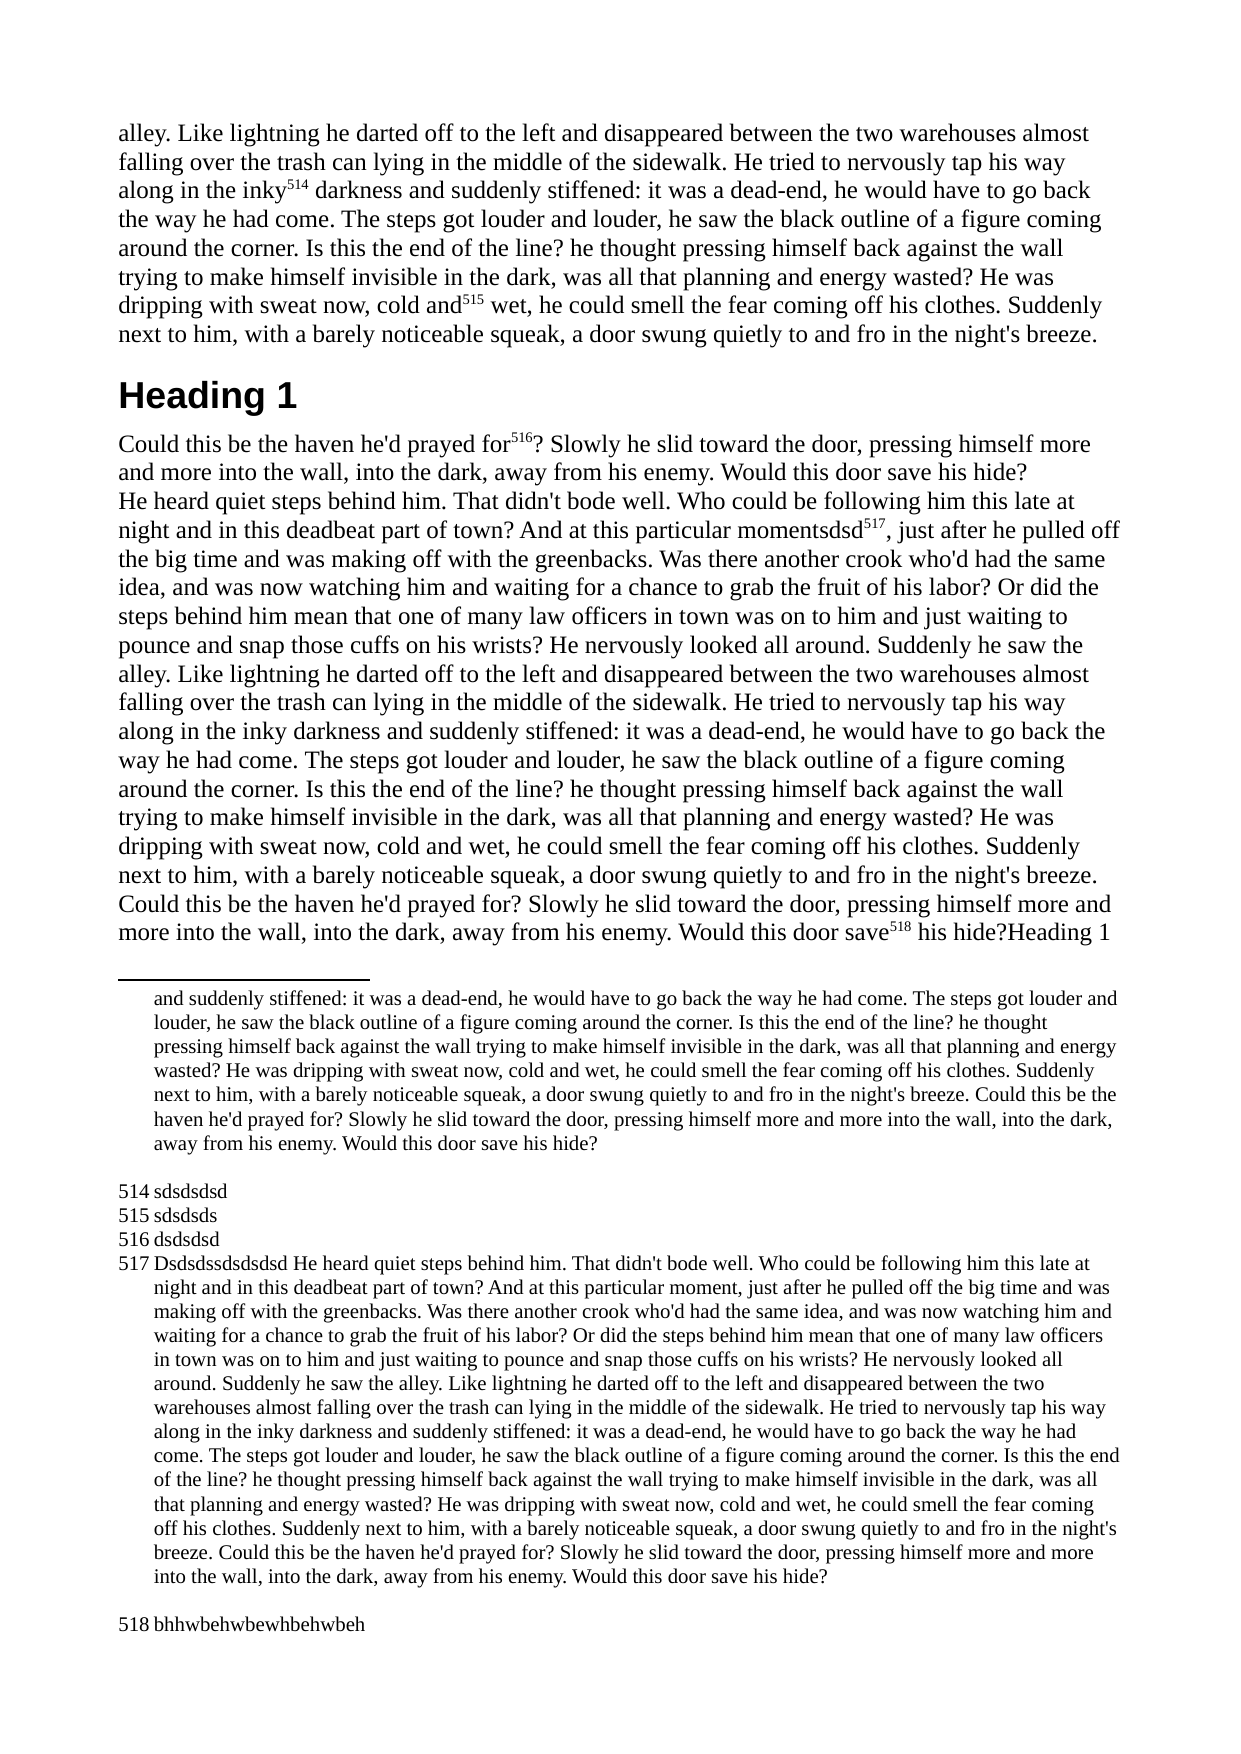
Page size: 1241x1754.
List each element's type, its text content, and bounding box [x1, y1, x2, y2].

text bhhwbehwbewhbehwbeh [118, 1612, 1122, 1636]
text Dsdsdssdsdsdsd He heard quiet steps behind him. That didn't bode well. Who could be following him this late at night and in this deadbeat part of town? And at this particular moment, just after he pulled off the big time and was making off with the greenbacks. Was there another crook who'd had the same idea, and was now watching him and waiting for a chance to grab the fruit of his labor? Or did the steps behind him mean that one of many law officers in town was on to him and just waiting to pounce and snap those cuffs on his wrists? He nervously looked all around. Suddenly he saw the alley. Like lightning he darted off to the left and disappeared between the two warehouses almost falling over the trash can lying in the middle of the sidewalk. He tried to nervously tap his way along in the inky darkness and suddenly stiffened: it was a dead-end, he would have to go back the way he had come. The steps got louder and louder, he saw the black outline of a figure coming around the corner. Is this the end of the line? he thought pressing himself back against the wall trying to make himself invisible in the dark, was all that planning and energy wasted? He was dripping with sweat now, cold and wet, he could smell the fear coming off his clothes. Suddenly next to him, with a barely noticeable squeak, a door swung quietly to and fro in the night's breeze. Could this be the haven he'd prayed for? Slowly he slid toward the door, pressing himself more and more into the wall, into the dark, away from his enemy. Would this door save his hide? [118, 1251, 1122, 1588]
subtitle Heading 1 [118, 373, 1122, 416]
text He heard quiet steps behind him. That didn't bode well. Who could be following him this late at night and in this deadbeat part of town? And at this particular momentsdsd, just after he pulled off the big time and was making off with the greenbacks. Was there another crook who'd had the same idea, and was now watching him and waiting for a chance to grab the fruit of his labor? Or did the steps behind him mean that one of many law officers in town was on to him and just waiting to pounce and snap those cuffs on his wrists? He nervously looked all around. Suddenly he saw the alley. Like lightning he darted off to the left and disappeared between the two warehouses almost falling over the trash can lying in the middle of the sidewalk. He tried to nervously tap his way along in the inky darkness and suddenly stiffened: it was a dead-end, he would have to go back the way he had come. The steps got louder and louder, he saw the black outline of a figure coming around the corner. Is this the end of the line? he thought pressing himself back against the wall trying to make himself invisible in the dark, was all that planning and energy wasted? He was dripping with sweat now, cold and wet, he could smell the fear coming off his clothes. Suddenly next to him, with a barely noticeable squeak, a door swung quietly to and fro in the night's breeze. Could this be the haven he'd prayed for? Slowly he slid toward the door, pressing himself more and more into the wall, into the dark, away from his enemy. Would this door save his hide?Heading 1 [118, 486, 1122, 946]
text alley. Like lightning he darted off to the left and disappeared between the two warehouses almost falling over the trash can lying in the middle of the sidewalk. He tried to nervously tap his way along in the inky darkness and suddenly stiffened: it was a dead-end, he would have to go back the way he had come. The steps got louder and louder, he saw the black outline of a figure coming around the corner. Is this the end of the line? he thought pressing himself back against the wall trying to make himself invisible in the dark, was all that planning and energy wasted? He was dripping with sweat now, cold and wet, he could smell the fear coming off his clothes. Suddenly next to him, with a barely noticeable squeak, a door swung quietly to and fro in the night's breeze. [118, 118, 1122, 348]
text and suddenly stiffened: it was a dead-end, he would have to go back the way he had come. The steps got louder and louder, he saw the black outline of a figure coming around the corner. Is this the end of the line? he thought pressing himself back against the wall trying to make himself invisible in the dark, was all that planning and energy wasted? He was dripping with sweat now, cold and wet, he could smell the fear coming off his clothes. Suddenly next to him, with a barely noticeable squeak, a door swung quietly to and fro in the night's breeze. Could this be the haven he'd prayed for? Slowly he slid toward the door, pressing himself more and more into the wall, into the dark, away from his enemy. Would this door save his hide? [118, 986, 1122, 1154]
text sdsdsdsd [118, 1179, 1122, 1203]
text dsdsdsd [118, 1227, 1122, 1251]
text Could this be the haven he'd prayed for? Slowly he slid toward the door, pressing himself more and more into the wall, into the dark, away from his enemy. Would this door save his hide? [118, 429, 1122, 486]
text sdsdsds [118, 1203, 1122, 1227]
